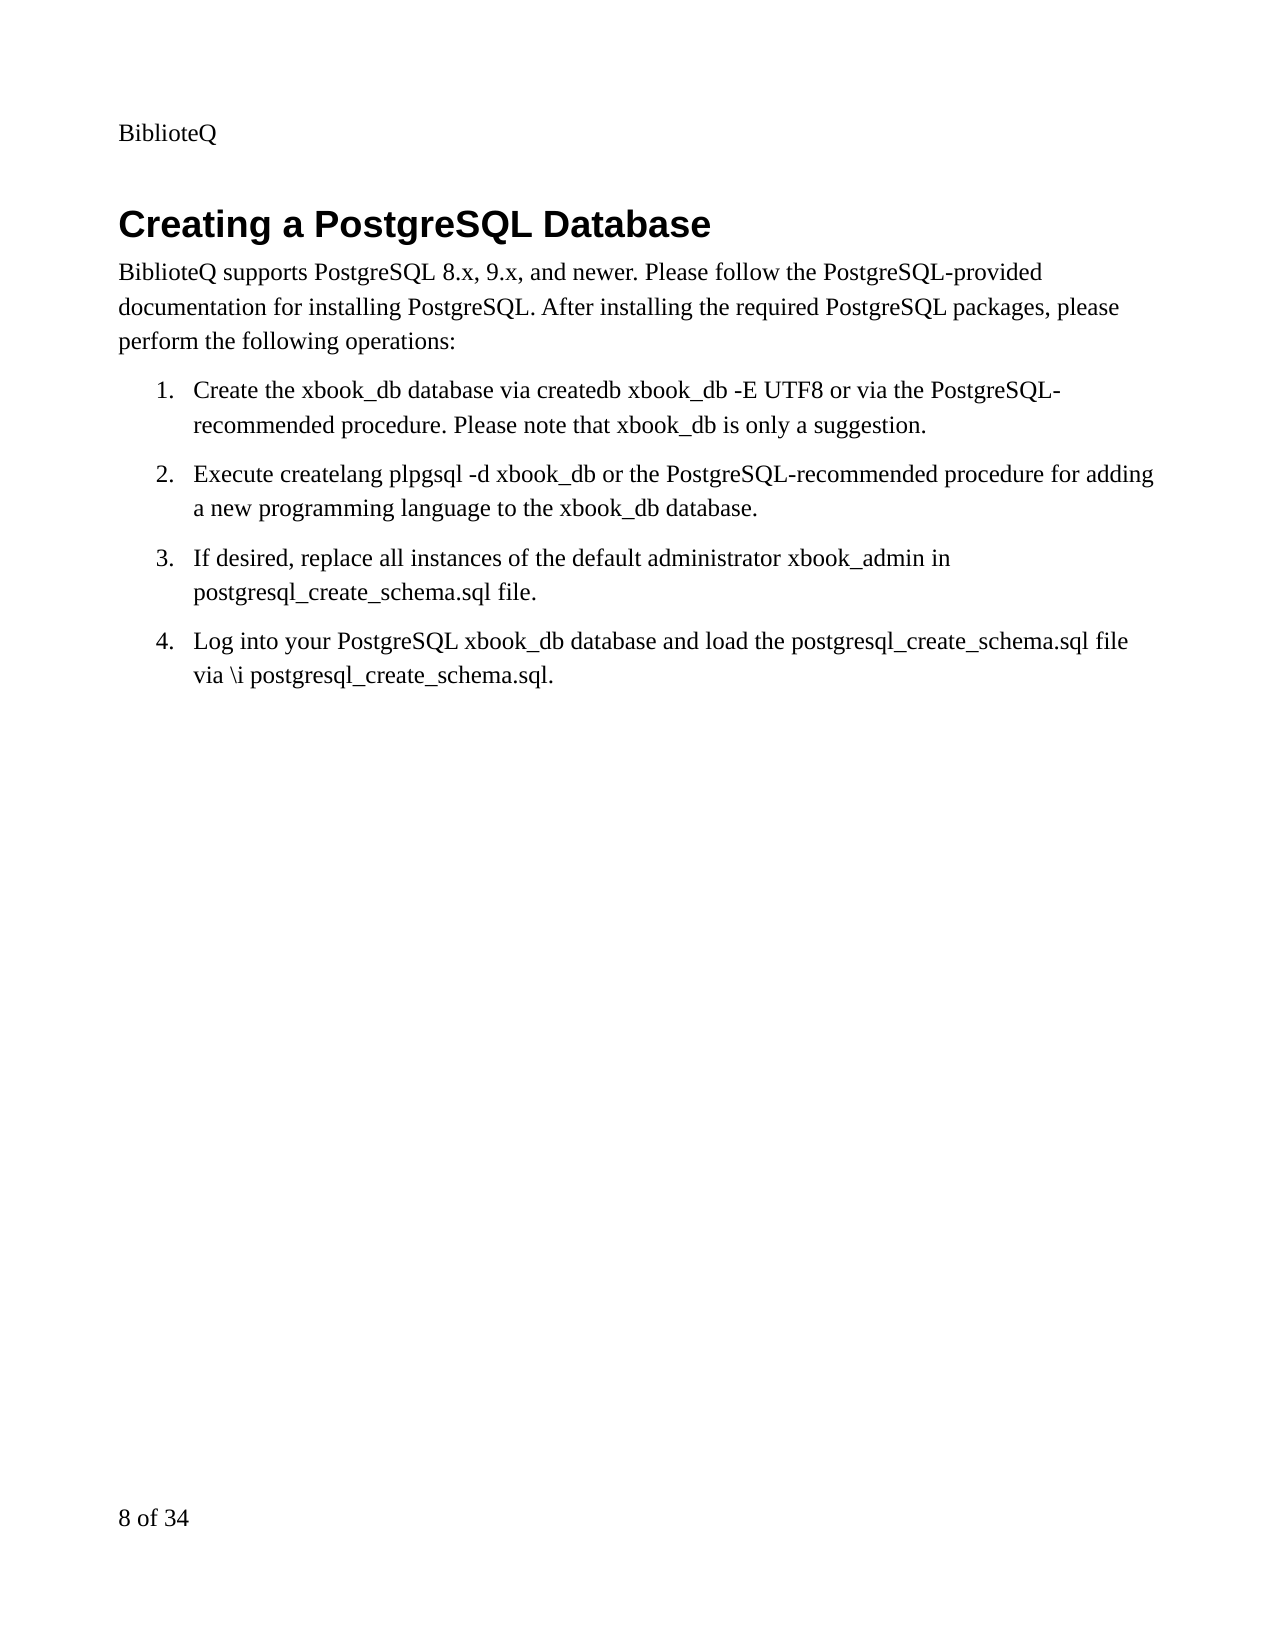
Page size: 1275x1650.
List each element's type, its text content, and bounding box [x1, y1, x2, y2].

list Log into your PostgreSQL xbook_db database and load the postgresql_create_schema.sql file via \i postgresql_create_schema.sql. [156, 626, 1157, 689]
list Create the xbook_db database via createdb xbook_db -E UTF8 or via the PostgreSQL-recommended procedure. Please note that xbook_db is only a suggestion. [156, 376, 1157, 439]
list Execute createlang plpgsql -d xbook_db or the PostgreSQL-recommended procedure for adding a new programming language to the xbook_db database. [156, 459, 1157, 522]
list If desired, replace all instances of the default administrator xbook_admin in postgresql_create_schema.sql file. [156, 543, 1157, 606]
text BiblioteQ supports PostgreSQL 8.x, 9.x, and newer. Please follow the PostgreSQL-provided documentation for installing PostgreSQL. After installing the required PostgreSQL packages, please perform the following operations: [118, 257, 1157, 355]
subtitle Creating a PostgreSQL Database [118, 201, 1157, 245]
